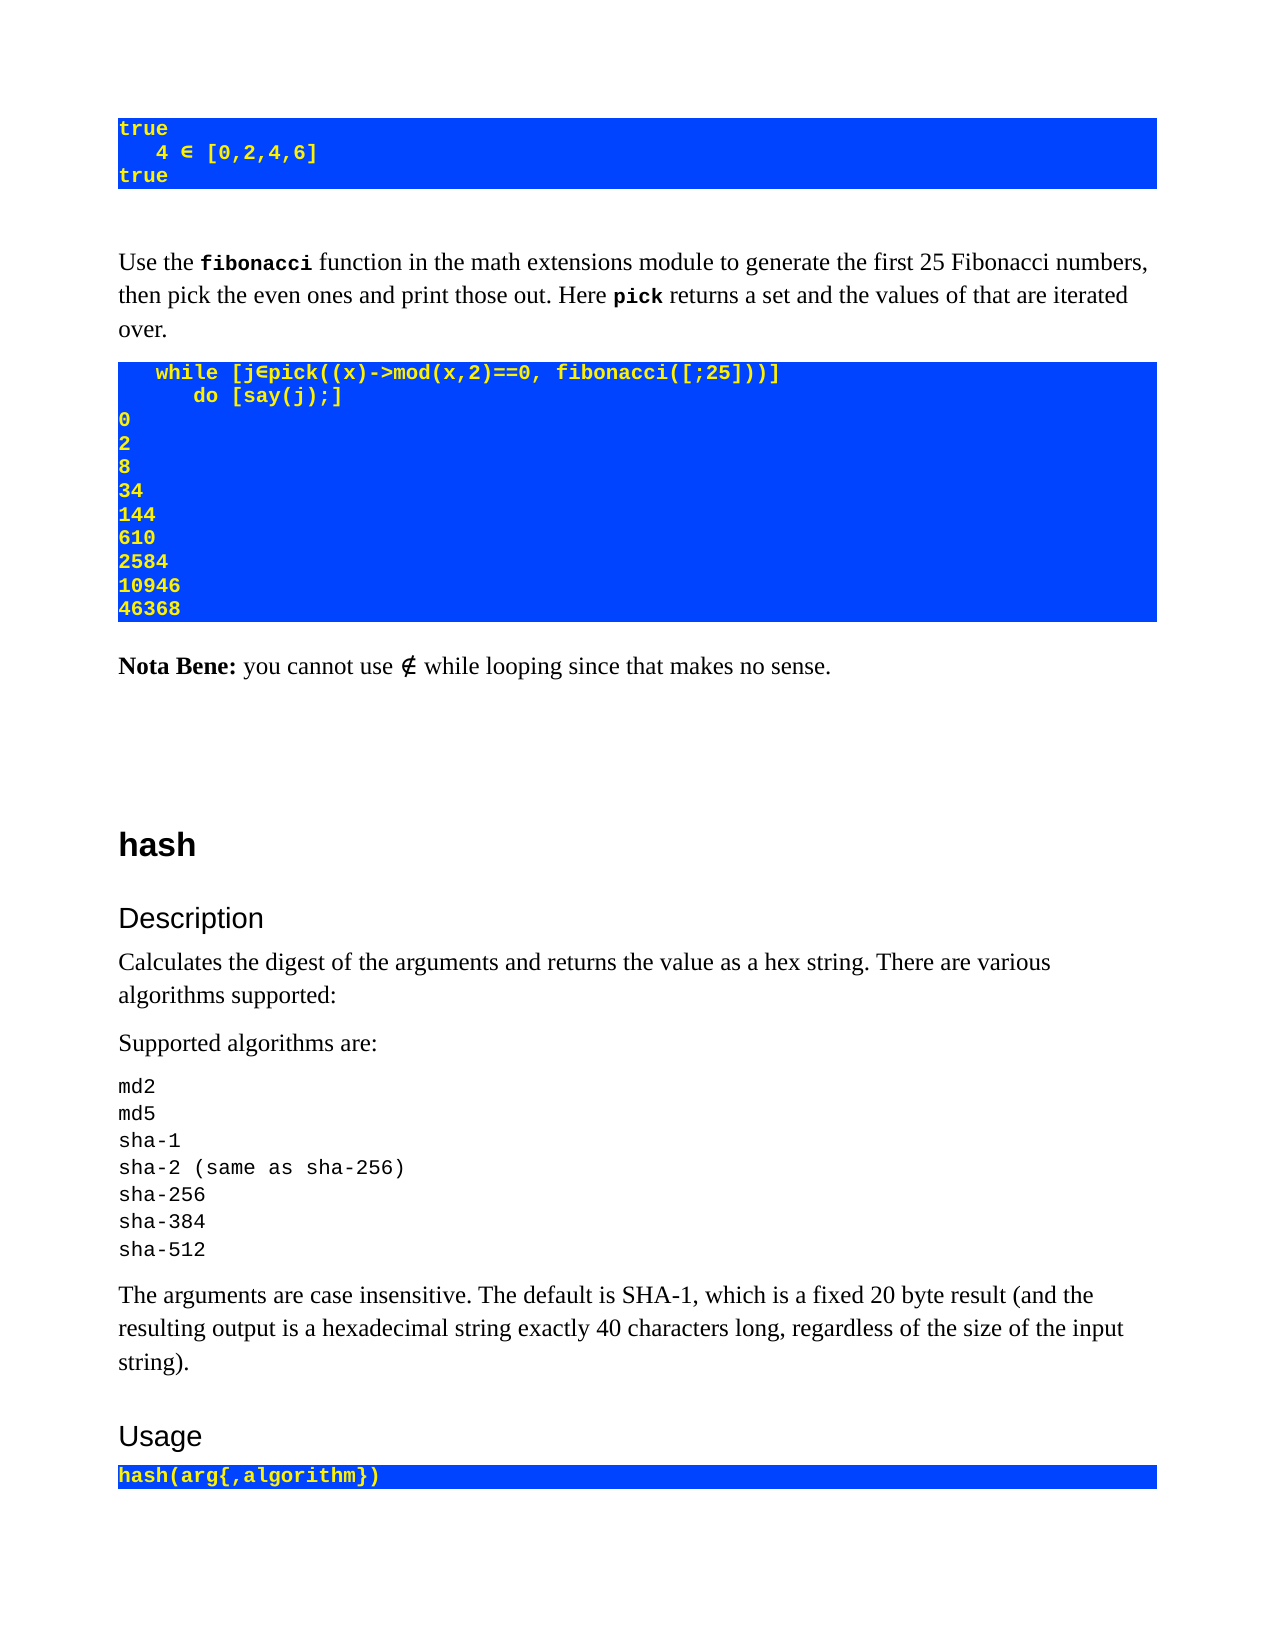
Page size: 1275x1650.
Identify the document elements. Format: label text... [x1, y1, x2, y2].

text The arguments are case insensitive. The default is SHA-1, which is a fixed 20 byte result (and the resulting output is a hexadecimal string exactly 40 characters long, regardless of the size of the input string). [118, 1281, 1157, 1375]
text Use the fibonacci function in the math extensions module to generate the first 25 Fibonacci numbers, then pick the even ones and print those out. Here pick returns a set and the values of that are iterated over. [118, 247, 1157, 343]
text 610 [118, 527, 1157, 551]
text 144 [118, 504, 1157, 527]
text Supported algorithms are: [118, 1028, 1157, 1057]
subtitle Usage [118, 1419, 1157, 1453]
text Calculates the digest of the arguments and returns the value as a hex string. There are various algorithms supported: [118, 947, 1157, 1009]
text while [j∈pick((x)->mod(x,2)==0, fibonacci([;25]))] [118, 362, 1157, 386]
subtitle hash [118, 748, 1157, 864]
text 10946 [118, 575, 1157, 598]
text 2584 [118, 551, 1157, 575]
text 0 [118, 409, 1157, 433]
text hash(arg{,algorithm}) [118, 1465, 1157, 1489]
subtitle Description [118, 901, 1157, 935]
text 46368 [118, 598, 1157, 622]
text true [118, 118, 1157, 142]
text Nota Bene: you cannot use ∉ while looping since that makes no sense. [118, 651, 1157, 679]
text 34 [118, 480, 1157, 504]
text 8 [118, 456, 1157, 480]
text do [say(j);] [118, 386, 1157, 409]
text md2 md5 sha-1 sha-2 (same as sha-256) sha-256 sha-384 sha-512 [118, 1076, 1157, 1262]
text 2 [118, 433, 1157, 456]
text 4 ∈ [0,2,4,6] true [118, 142, 1157, 189]
